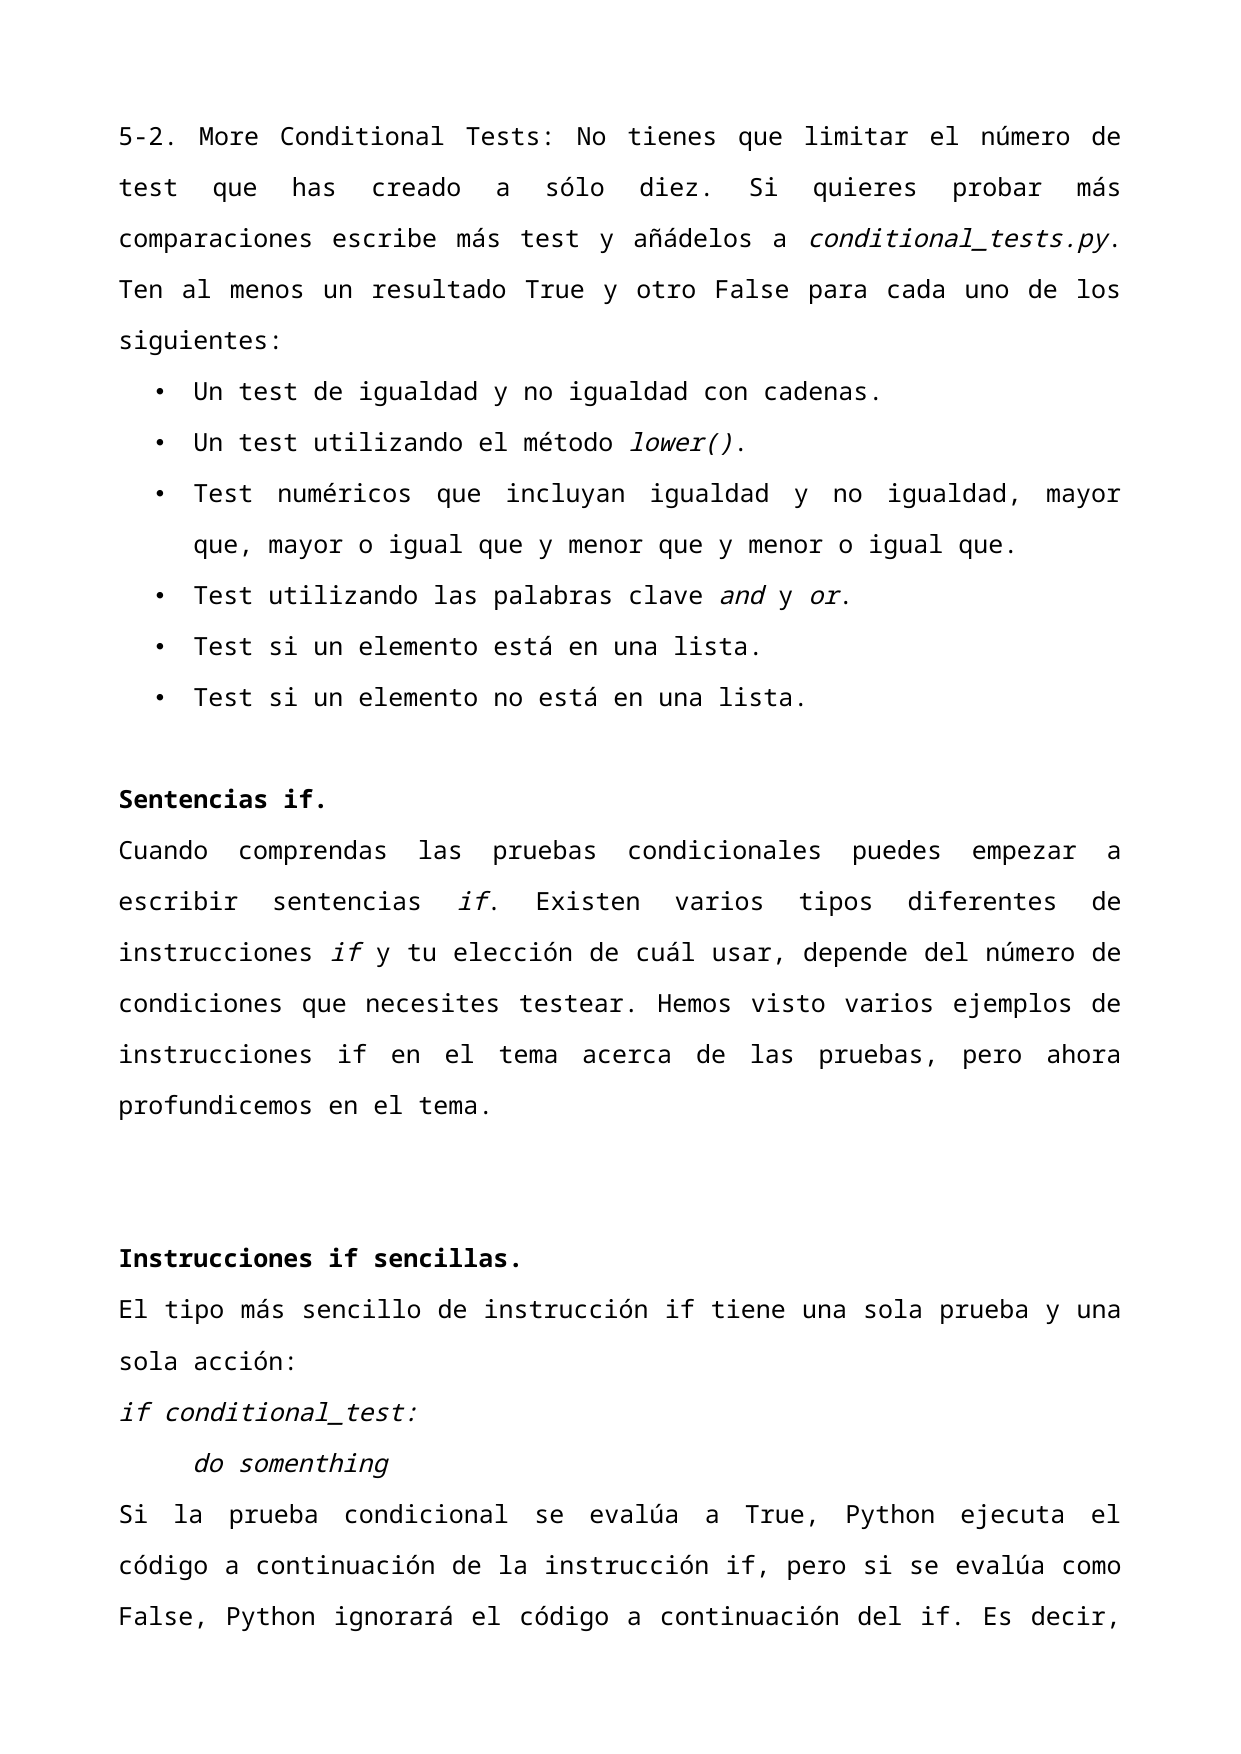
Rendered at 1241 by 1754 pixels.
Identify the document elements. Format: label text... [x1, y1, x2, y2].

text do somenthing [118, 1445, 1122, 1479]
list Un test utilizando el método lower(). [156, 424, 1122, 458]
list Test numéricos que incluyan igualdad y no igualdad, mayor que, mayor o igual que y menor que y menor o igual que. [156, 475, 1122, 561]
list Test si un elemento no está en una lista. [156, 679, 1122, 714]
text Si la prueba condicional se evalúa a True, Python ejecuta el código a continuación de la instrucción if, pero si se evalúa como False, Python ignorará el código a continuación del if. Es decir, [118, 1496, 1122, 1632]
list Test si un elemento está en una lista. [156, 628, 1122, 663]
list Un test de igualdad y no igualdad con cadenas. [156, 373, 1122, 407]
text Sentencias if. [118, 782, 1122, 816]
list Test utilizando las palabras clave and y or. [156, 577, 1122, 612]
text if conditional_test: [118, 1394, 1122, 1428]
text Instrucciones if sencillas. [118, 1241, 1122, 1275]
text Cuando comprendas las pruebas condicionales puedes empezar a escribir sentencias if. Existen varios tipos diferentes de instrucciones if y tu elección de cuál usar, depende del número de condiciones que necesites testear. Hemos visto varios ejemplos de instrucciones if en el tema acerca de las pruebas, pero ahora profundicemos en el tema. [118, 833, 1122, 1122]
text El tipo más sencillo de instrucción if tiene una sola prueba y una sola acción: [118, 1292, 1122, 1377]
text 5-2. More Conditional Tests: No tienes que limitar el número de test que has creado a sólo diez. Si quieres probar más comparaciones escribe más test y añádelos a conditional_tests.py. Ten al menos un resultado True y otro False para cada uno de los siguientes: [118, 118, 1122, 356]
